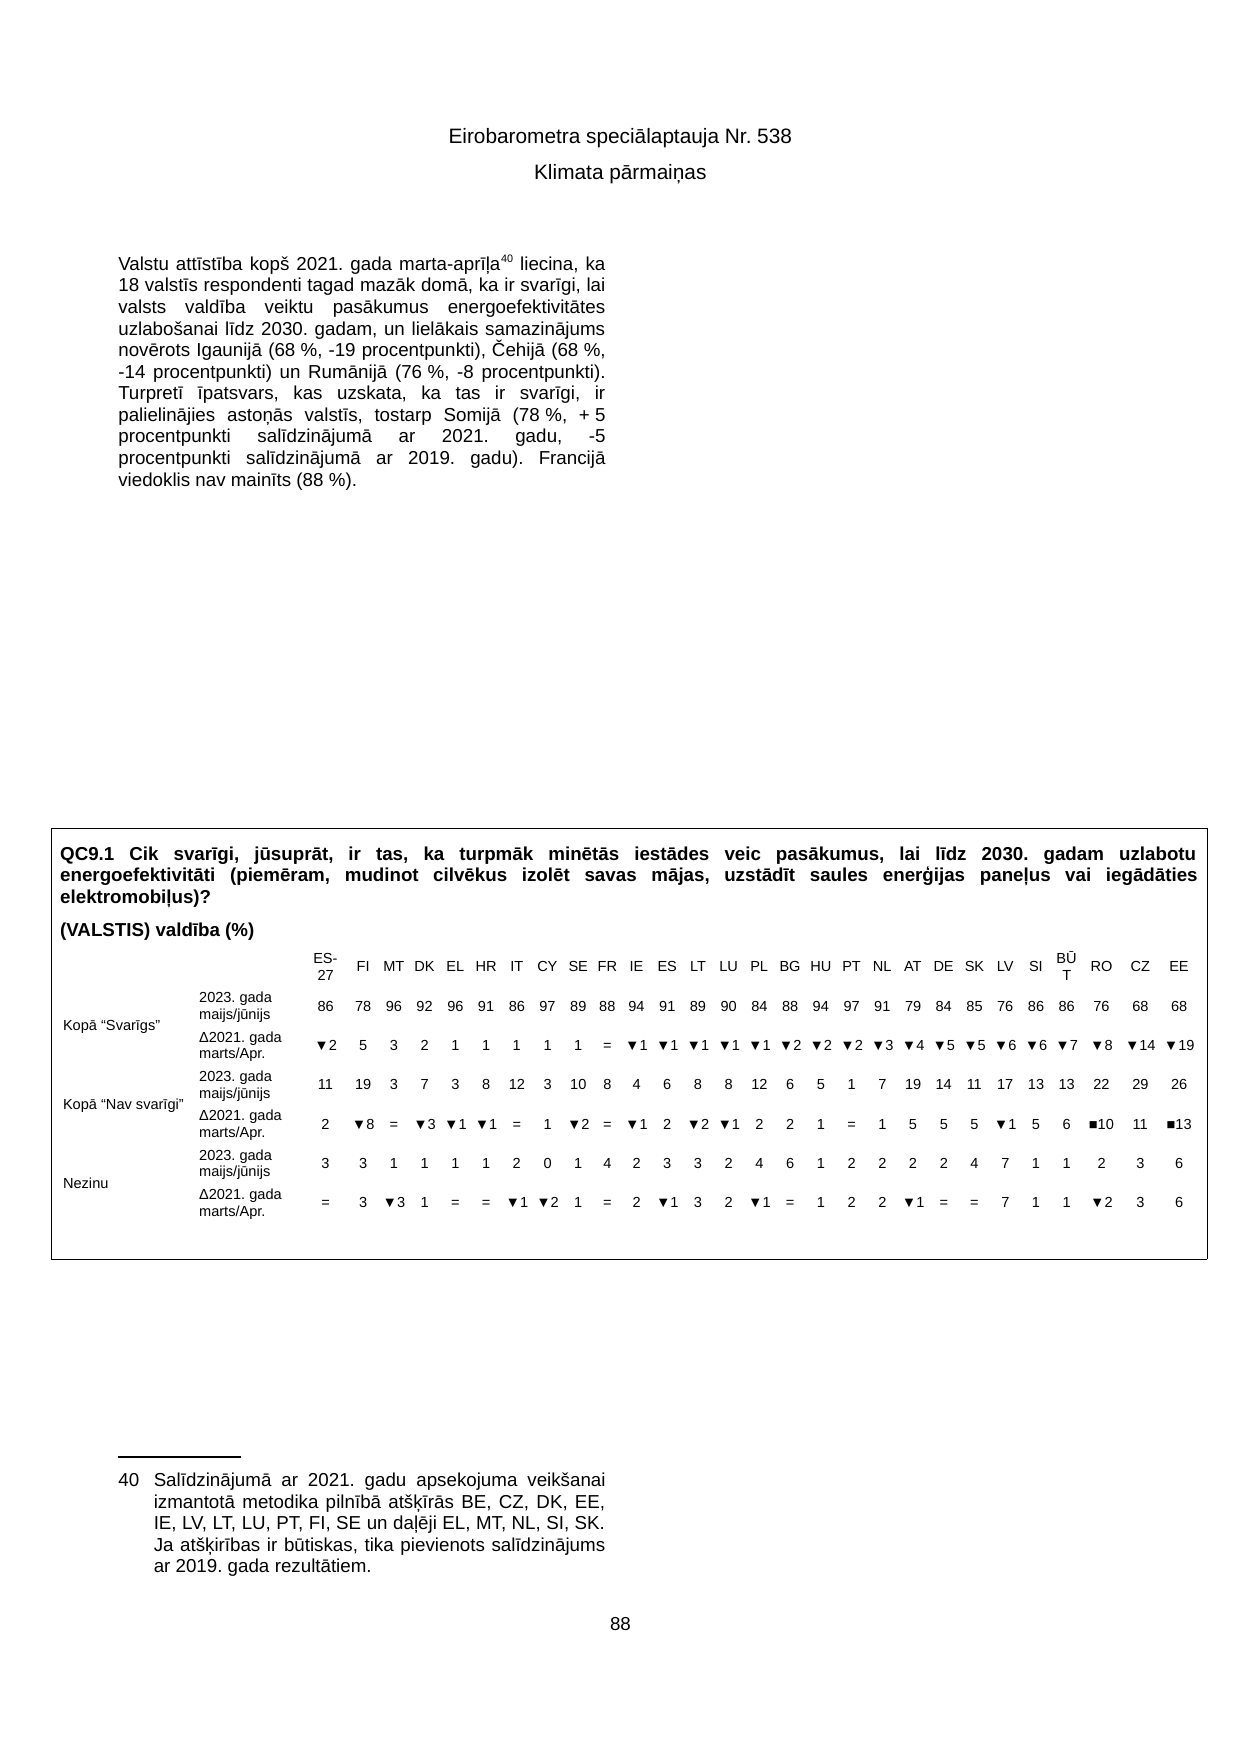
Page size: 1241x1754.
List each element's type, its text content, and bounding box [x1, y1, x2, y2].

table_cell 76 [990, 986, 1020, 1025]
table_cell 29 [1121, 1065, 1159, 1104]
table_cell 2 [713, 1183, 744, 1222]
table_cell 1 [409, 1144, 440, 1183]
table_cell Δ2021. gada marts/Apr. [196, 1183, 303, 1222]
table_cell 2 [501, 1144, 532, 1183]
table_cell 4 [593, 1144, 621, 1183]
table_cell ▼2 [682, 1104, 713, 1143]
table_header BŪT [1051, 947, 1082, 986]
table_cell ▼1 [682, 1025, 713, 1065]
table_cell Kopā “Svarīgs” [60, 986, 196, 1065]
table_cell 2023. gada maijs/jūnijs [196, 1065, 303, 1104]
table_cell 13 [1051, 1065, 1082, 1104]
table_cell ▼1 [744, 1183, 774, 1222]
table_cell ▼8 [348, 1104, 378, 1143]
table_cell 22 [1082, 1065, 1121, 1104]
table_header SE [563, 947, 593, 986]
table_cell ▼2 [1082, 1183, 1121, 1222]
table_cell 2 [867, 1144, 897, 1183]
table_header EL [440, 947, 470, 986]
table_cell 7 [867, 1065, 897, 1104]
table_cell 3 [348, 1183, 378, 1222]
table_cell 1 [532, 1104, 563, 1143]
table_header EE [1160, 947, 1198, 986]
table_cell ■13 [1160, 1104, 1198, 1143]
table_cell 1 [805, 1144, 836, 1183]
table_cell ▼3 [867, 1025, 897, 1065]
table_cell 1 [805, 1104, 836, 1143]
table_cell = [836, 1104, 867, 1143]
table_cell 3 [1121, 1144, 1159, 1183]
table_cell 2 [1082, 1144, 1121, 1183]
table_cell ▼1 [652, 1183, 682, 1222]
table_cell ▼1 [990, 1104, 1020, 1143]
table_cell ▼5 [959, 1025, 989, 1065]
table_cell 1 [563, 1025, 593, 1065]
table_header ES [652, 947, 682, 986]
table_cell 1 [532, 1025, 563, 1065]
table_cell 5 [1020, 1104, 1051, 1143]
table_cell 8 [682, 1065, 713, 1104]
table_cell = [928, 1183, 959, 1222]
table_cell 12 [501, 1065, 532, 1104]
table_cell 1 [1051, 1144, 1082, 1183]
table_cell 1 [409, 1183, 440, 1222]
table_cell 3 [682, 1183, 713, 1222]
table_cell = [440, 1183, 470, 1222]
text Valstu attīstība kopš 2021. gada marta-aprīļa liecina, ka 18 valstīs respondenti tagad mazāk domā, ka ir svarīgi, lai valsts valdība veiktu pasākumus energoefektivitātes uzlabošanai līdz 2030. gadam, un lielākais samazinājums novērots Igaunijā (68 %, -19 procentpunkti), Čehijā (68 %, -14 procentpunkti) un Rumānijā (76 %, -8 procentpunkti). Turpretī īpatsvars, kas uzskata, ka tas ir svarīgi, ir palielinājies astoņās valstīs, tostarp Somijā (78 %, + 5 procentpunkti salīdzinājumā ar 2021. gadu, -5 procentpunkti salīdzinājumā ar 2019. gadu). Francijā viedoklis nav mainīts (88 %). [118, 253, 605, 490]
table_cell = [593, 1183, 621, 1222]
table_cell 78 [348, 986, 378, 1025]
table_cell 7 [409, 1065, 440, 1104]
table_cell 76 [1082, 986, 1121, 1025]
table_cell 5 [959, 1104, 989, 1143]
table_cell 91 [867, 986, 897, 1025]
table_cell 3 [378, 1025, 409, 1065]
table_header LV [990, 947, 1020, 986]
table_cell ▼4 [898, 1025, 928, 1065]
table_header DE [928, 947, 959, 986]
table_cell 2 [652, 1104, 682, 1143]
table_cell 2 [621, 1144, 652, 1183]
table_header IT [501, 947, 532, 986]
table_cell ■10 [1082, 1104, 1121, 1143]
table_header NL [867, 947, 897, 986]
table_cell 8 [593, 1065, 621, 1104]
table_header HR [470, 947, 501, 986]
table_cell ▼2 [532, 1183, 563, 1222]
table_cell 89 [563, 986, 593, 1025]
table_cell 3 [682, 1144, 713, 1183]
table_cell 11 [1121, 1104, 1159, 1143]
table_cell 4 [744, 1144, 774, 1183]
table_header IE [621, 947, 652, 986]
table_cell ▼2 [836, 1025, 867, 1065]
table_cell ▼5 [928, 1025, 959, 1065]
table_header [196, 947, 303, 986]
table_cell 4 [959, 1144, 989, 1183]
table_header FI [348, 947, 378, 986]
table_cell 1 [563, 1144, 593, 1183]
table_cell 2 [836, 1144, 867, 1183]
table_cell 1 [867, 1104, 897, 1143]
table_cell 1 [563, 1183, 593, 1222]
table_cell 11 [959, 1065, 989, 1104]
table_cell 2 [928, 1144, 959, 1183]
table_cell 1 [440, 1025, 470, 1065]
table_cell 1 [501, 1025, 532, 1065]
table_cell 19 [348, 1065, 378, 1104]
table_cell ▼1 [898, 1183, 928, 1222]
table_cell ▼1 [440, 1104, 470, 1143]
table_cell 91 [470, 986, 501, 1025]
table_cell ▼6 [1020, 1025, 1051, 1065]
table_cell 0 [532, 1144, 563, 1183]
table_header SK [959, 947, 989, 986]
table_cell 2 [303, 1104, 347, 1143]
table_cell ▼8 [1082, 1025, 1121, 1065]
table_cell ▼6 [990, 1025, 1020, 1065]
table_cell = [959, 1183, 989, 1222]
table_cell 2 [775, 1104, 805, 1143]
table_cell 8 [470, 1065, 501, 1104]
table_cell 91 [652, 986, 682, 1025]
table_cell 1 [470, 1144, 501, 1183]
table_cell 12 [744, 1065, 774, 1104]
table_cell Δ2021. gada marts/Apr. [196, 1025, 303, 1065]
table_cell = [593, 1104, 621, 1143]
table_cell = [378, 1104, 409, 1143]
table_cell 17 [990, 1065, 1020, 1104]
table_cell 3 [440, 1065, 470, 1104]
table_header ES-27 [303, 947, 347, 986]
table_cell 2 [836, 1183, 867, 1222]
table_cell 5 [805, 1065, 836, 1104]
table_cell ▼14 [1121, 1025, 1159, 1065]
table_cell 2 [744, 1104, 774, 1143]
table_cell 3 [1121, 1183, 1159, 1222]
table_cell 68 [1121, 986, 1159, 1025]
table_cell 5 [348, 1025, 378, 1065]
table_cell 86 [501, 986, 532, 1025]
table_cell ▼2 [775, 1025, 805, 1065]
table_cell ▼1 [713, 1104, 744, 1143]
table_cell ▼3 [409, 1104, 440, 1143]
table_cell 1 [470, 1025, 501, 1065]
table_cell 97 [836, 986, 867, 1025]
table_header FR [593, 947, 621, 986]
table_cell 8 [713, 1065, 744, 1104]
table_cell ▼2 [805, 1025, 836, 1065]
table_cell 92 [409, 986, 440, 1025]
table_cell 7 [990, 1183, 1020, 1222]
table_cell 2 [409, 1025, 440, 1065]
table_cell 2023. gada maijs/jūnijs [196, 1144, 303, 1183]
table_cell 19 [898, 1065, 928, 1104]
table_cell ▼1 [621, 1104, 652, 1143]
table_cell 97 [532, 986, 563, 1025]
text QC9.1 Cik svarīgi, jūsuprāt, ir tas, ka turpmāk minētās iestādes veic pasākumus, lai līdz 2030. gadam uzlabotu energoefektivitāti (piemēram, mudinot cilvēkus izolēt savas mājas, uzstādīt saules enerģijas paneļus vai iegādāties elektromobiļus)? [60, 842, 1198, 907]
table_header PT [836, 947, 867, 986]
table_cell 26 [1160, 1065, 1198, 1104]
table_cell 1 [440, 1144, 470, 1183]
table_header HU [805, 947, 836, 986]
table_cell 6 [1160, 1144, 1198, 1183]
table_cell 7 [990, 1144, 1020, 1183]
table_cell 89 [682, 986, 713, 1025]
table_cell 2 [713, 1144, 744, 1183]
table_cell = [775, 1183, 805, 1222]
table_cell 10 [563, 1065, 593, 1104]
table_cell ▼1 [501, 1183, 532, 1222]
table_cell = [501, 1104, 532, 1143]
table_cell 1 [378, 1144, 409, 1183]
table_header [60, 947, 196, 986]
table_header LU [713, 947, 744, 986]
table_cell 4 [621, 1065, 652, 1104]
table_header BG [775, 947, 805, 986]
table_cell ▼3 [378, 1183, 409, 1222]
table_header AT [898, 947, 928, 986]
table_cell Nezinu [60, 1144, 196, 1222]
table_cell 2 [621, 1183, 652, 1222]
table_cell 79 [898, 986, 928, 1025]
table_cell ▼1 [652, 1025, 682, 1065]
table_cell 6 [1051, 1104, 1082, 1143]
table_cell 84 [928, 986, 959, 1025]
table_header RO [1082, 947, 1121, 986]
table_cell 11 [303, 1065, 347, 1104]
table_cell Δ2021. gada marts/Apr. [196, 1104, 303, 1143]
table_cell 86 [1020, 986, 1051, 1025]
table_cell 6 [775, 1065, 805, 1104]
table_cell ▼19 [1160, 1025, 1198, 1065]
table_cell 3 [348, 1144, 378, 1183]
table_cell 1 [1020, 1183, 1051, 1222]
table_header CZ [1121, 947, 1159, 986]
table_cell 94 [805, 986, 836, 1025]
table_header SI [1020, 947, 1051, 986]
table_cell ▼1 [744, 1025, 774, 1065]
table_cell 1 [805, 1183, 836, 1222]
table_cell ▼2 [303, 1025, 347, 1065]
table_header CY [532, 947, 563, 986]
table_cell 2 [898, 1144, 928, 1183]
table_cell = [470, 1183, 501, 1222]
table_cell 14 [928, 1065, 959, 1104]
table_cell 2 [867, 1183, 897, 1222]
table_header PL [744, 947, 774, 986]
table_cell 96 [378, 986, 409, 1025]
table_cell 1 [1051, 1183, 1082, 1222]
text Salīdzinājumā ar 2021. gadu apsekojuma veikšanai izmantotā metodika pilnībā atšķīrās BE, CZ, DK, EE, IE, LV, LT, LU, PT, FI, SE un daļēji EL, MT, NL, SI, SK. Ja atšķirības ir būtiskas, tika pievienots salīdzinājums ar 2019. gada rezultātiem. [118, 1469, 605, 1577]
table_cell 13 [1020, 1065, 1051, 1104]
table_cell 85 [959, 986, 989, 1025]
table_cell 5 [928, 1104, 959, 1143]
table_cell 3 [652, 1144, 682, 1183]
table_cell ▼1 [713, 1025, 744, 1065]
table_cell 3 [378, 1065, 409, 1104]
table_cell 3 [303, 1144, 347, 1183]
table_header MT [378, 947, 409, 986]
table_cell ▼7 [1051, 1025, 1082, 1065]
table_cell 6 [775, 1144, 805, 1183]
table_cell ▼1 [470, 1104, 501, 1143]
table_cell 88 [593, 986, 621, 1025]
table_cell 1 [836, 1065, 867, 1104]
table_header LT [682, 947, 713, 986]
table_cell 88 [775, 986, 805, 1025]
table_cell 86 [1051, 986, 1082, 1025]
text (VALSTIS) valdība (%) [60, 919, 1198, 941]
table_cell 5 [898, 1104, 928, 1143]
table_cell ▼1 [621, 1025, 652, 1065]
table_cell 3 [532, 1065, 563, 1104]
table_cell 86 [303, 986, 347, 1025]
table_cell 96 [440, 986, 470, 1025]
table_cell 94 [621, 986, 652, 1025]
table_cell ▼2 [563, 1104, 593, 1143]
table_cell 1 [1020, 1144, 1051, 1183]
table_cell = [303, 1183, 347, 1222]
table_cell 90 [713, 986, 744, 1025]
table_cell = [593, 1025, 621, 1065]
table_cell Kopā “Nav svarīgi” [60, 1065, 196, 1143]
table_cell 84 [744, 986, 774, 1025]
table_cell 2023. gada maijs/jūnijs [196, 986, 303, 1025]
table_header DK [409, 947, 440, 986]
table_cell 6 [652, 1065, 682, 1104]
table_cell 6 [1160, 1183, 1198, 1222]
table_cell 68 [1160, 986, 1198, 1025]
